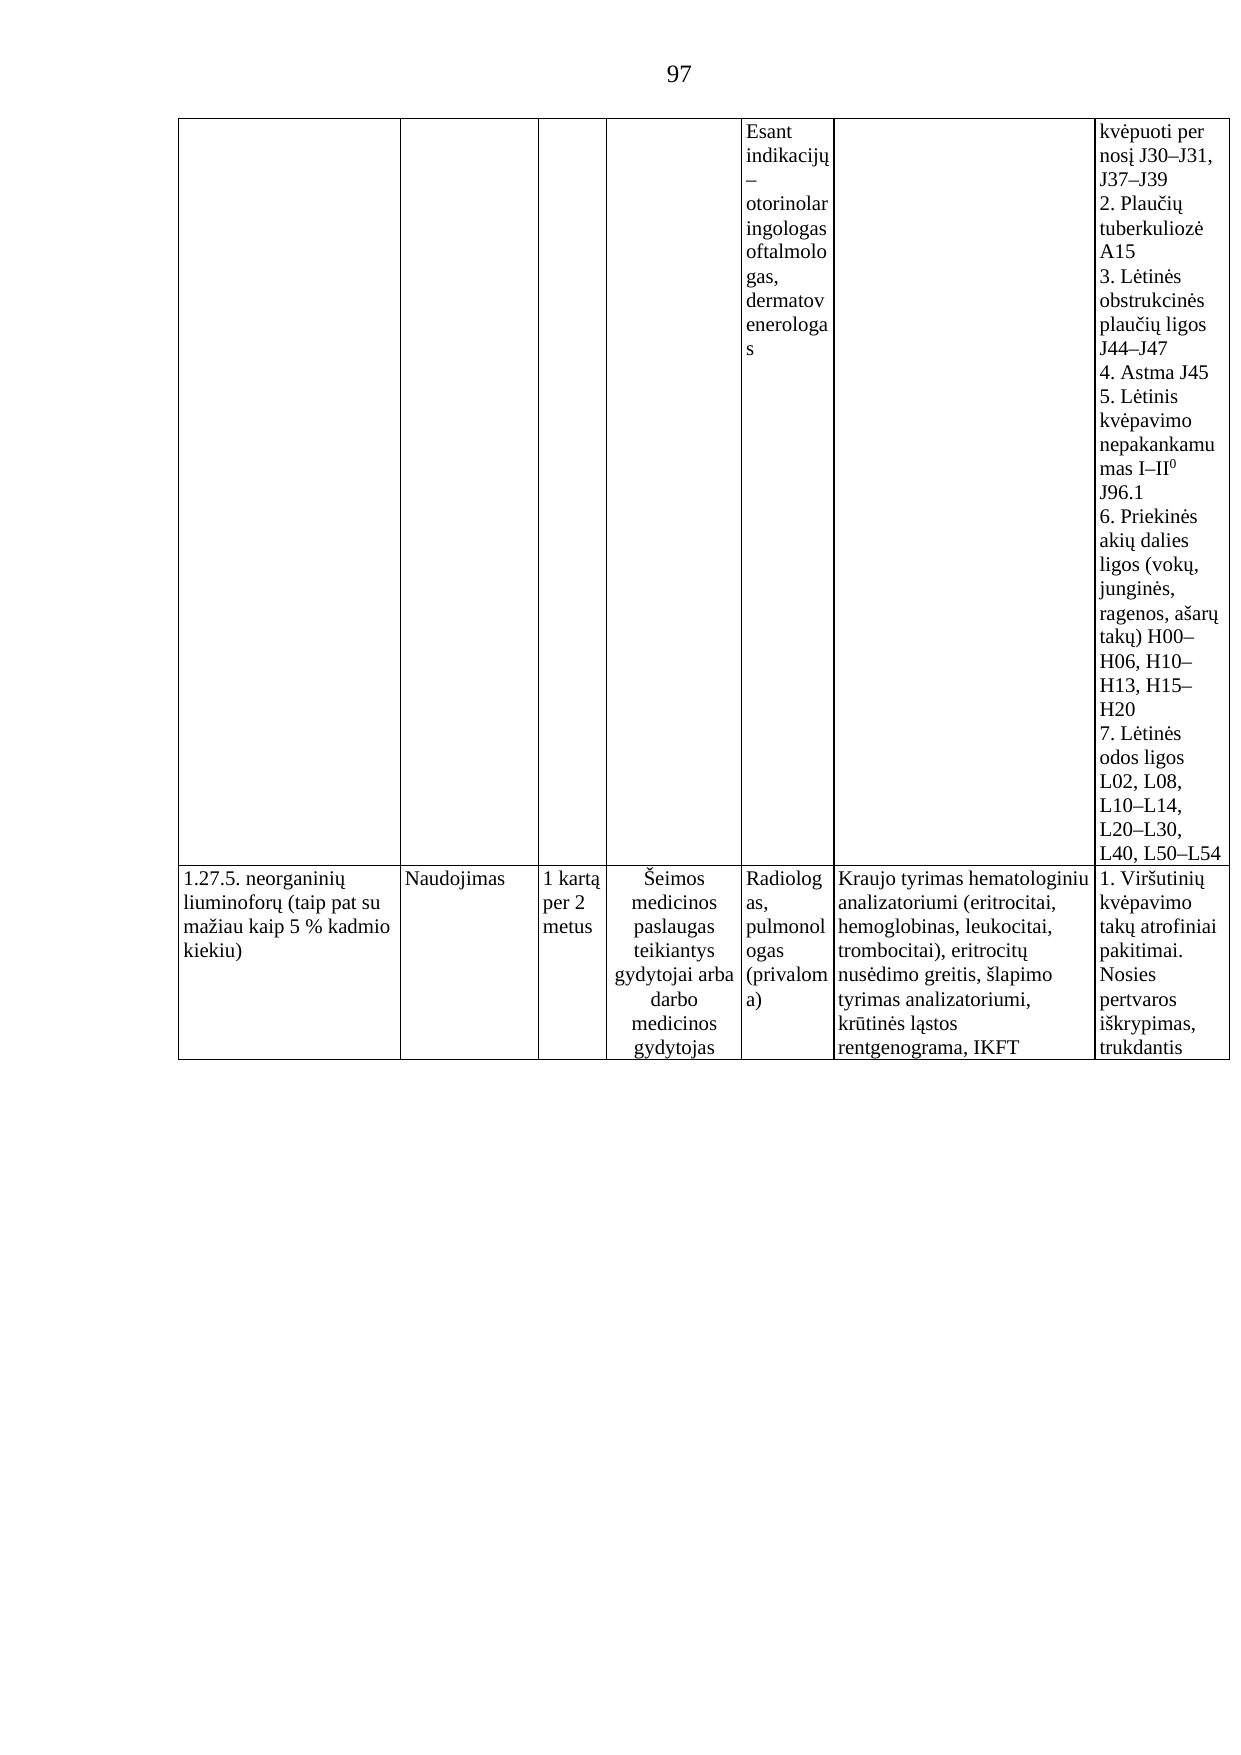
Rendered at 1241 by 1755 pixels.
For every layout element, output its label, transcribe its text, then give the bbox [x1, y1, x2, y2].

table_cell [607, 119, 741, 865]
table_cell [170, 865, 178, 1059]
table_cell Šeimos medicinos paslaugas teikiantys gydytojai arba darbo medicinos gydytojas [607, 866, 741, 1059]
table_cell Naudojimas [401, 866, 538, 1059]
table_cell [170, 118, 178, 865]
table_cell 1.27.5. neorganinių liuminoforų (taip pat su mažiau kaip 5 % kadmio kiekiu) [179, 866, 400, 1059]
table_cell 1 kartą per 2 metus [539, 866, 606, 1059]
table_cell [179, 119, 400, 865]
table_cell [401, 119, 538, 865]
table_cell Esant indikacijų – otorinolaringologas oftalmologas, dermatovenerologas [742, 119, 833, 865]
table_cell 1. Viršutinių kvėpavimo takų atrofiniai pakitimai. Nosies pertvaros iškrypimas, trukdantis [1096, 866, 1229, 1059]
table_cell [539, 119, 606, 865]
table_cell kvėpuoti per nosį J30–J31, J37–J39 2. Plaučių tuberkuliozė A15 3. Lėtinės obstrukcinės plaučių ligos J44–J47 4. Astma J45 5. Lėtinis kvėpavimo nepakankamumas I–II0 J96.1 6. Priekinės akių dalies ligos (vokų, junginės, ragenos, ašarų takų) H00–H06, H10–H13, H15–H20 7. Lėtinės odos ligos L02, L08, L10–L14, L20–L30, L40, L50–L54 [1096, 119, 1229, 865]
table_cell Kraujo tyrimas hematologiniu analizatoriumi (eritrocitai, hemoglobinas, leukocitai, trombocitai), eritrocitų nusėdimo greitis, šlapimo tyrimas analizatoriumi, krūtinės ląstos rentgenograma, IKFT [835, 866, 1094, 1059]
table_cell [835, 119, 1094, 865]
table_cell Radiologas, pulmonologas (privaloma) [742, 866, 833, 1059]
